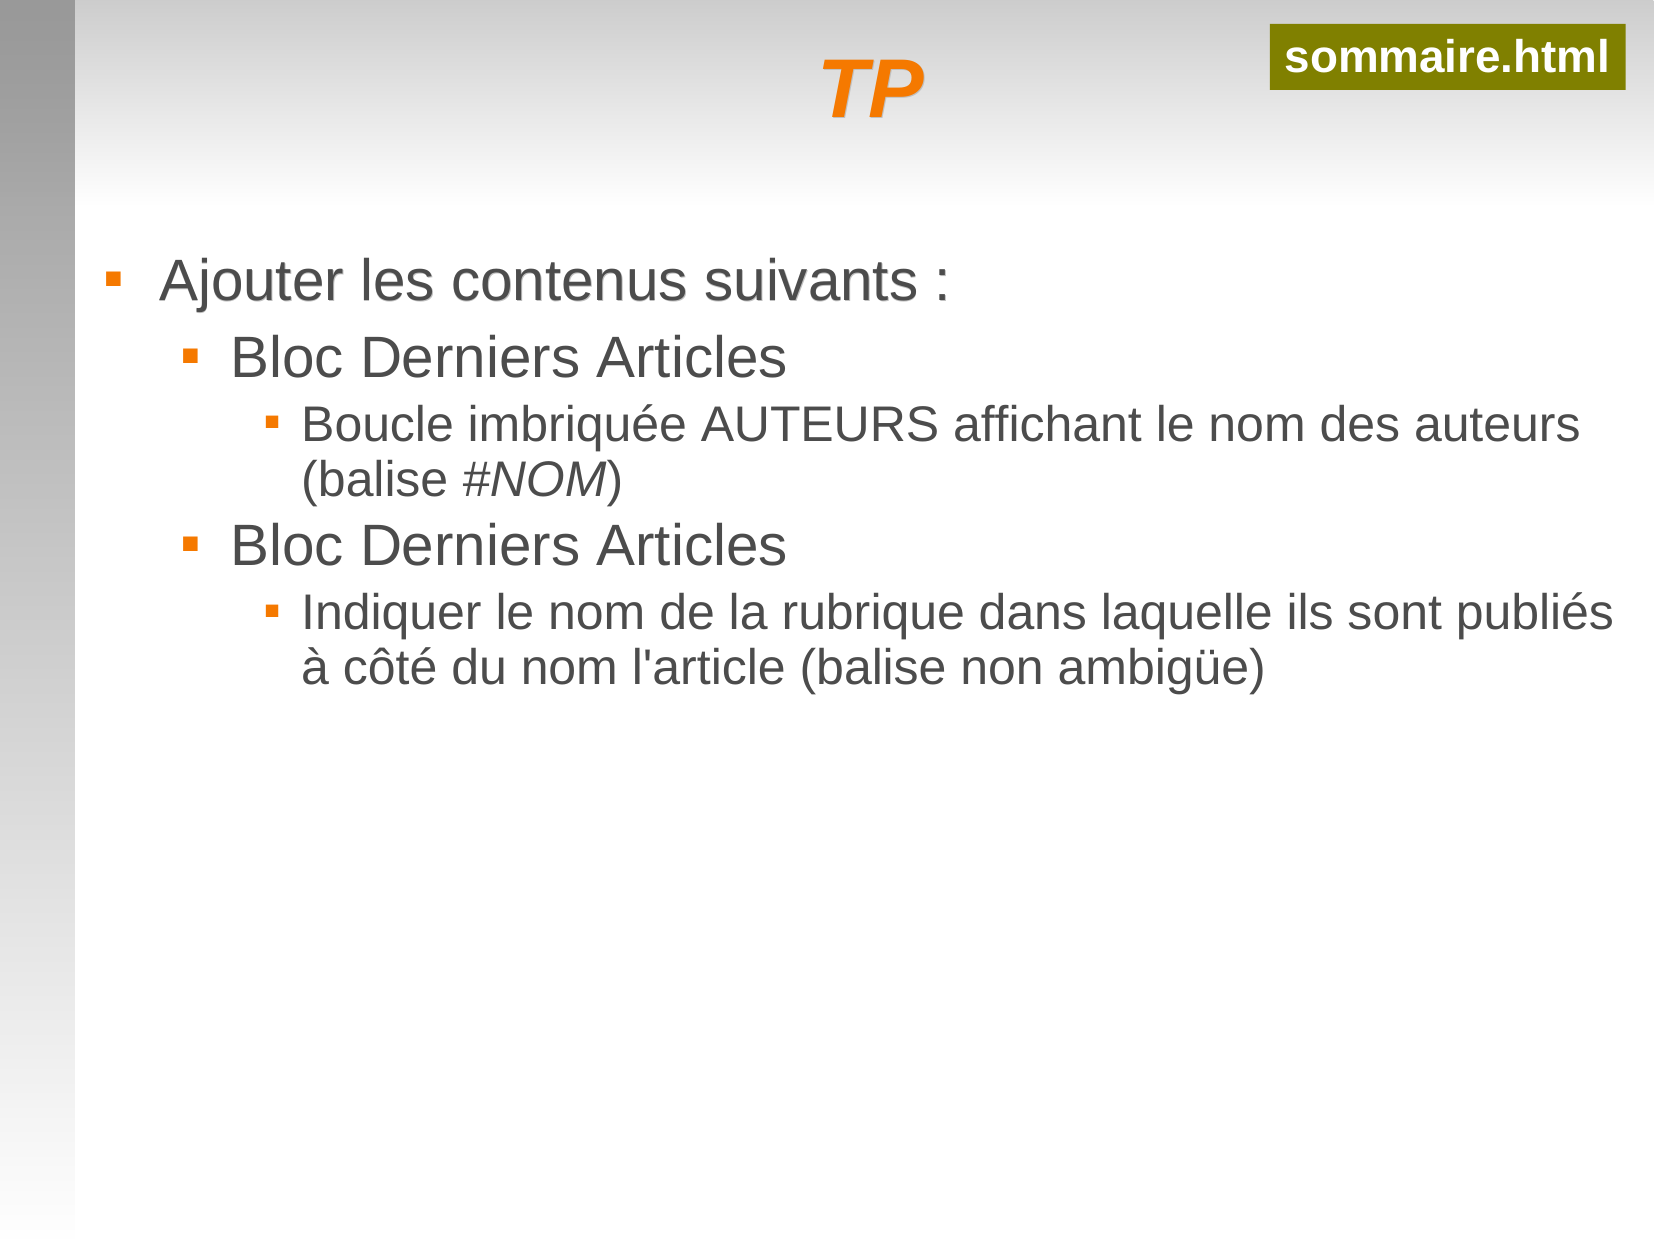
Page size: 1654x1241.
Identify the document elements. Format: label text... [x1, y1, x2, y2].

text_box sommaire.html [1269, 23, 1626, 90]
title TP [88, 0, 1654, 178]
list Ajouter les contenus suivants : Bloc Derniers Articles Boucle imbriquée AUTEURS affichant le nom des auteurs (balise #NOM) Bloc Derniers Articles Indiquer le nom de la rubrique dans laquelle ils sont publiés à côté du nom l'article (balise non ambigüe) [88, 248, 1625, 1067]
